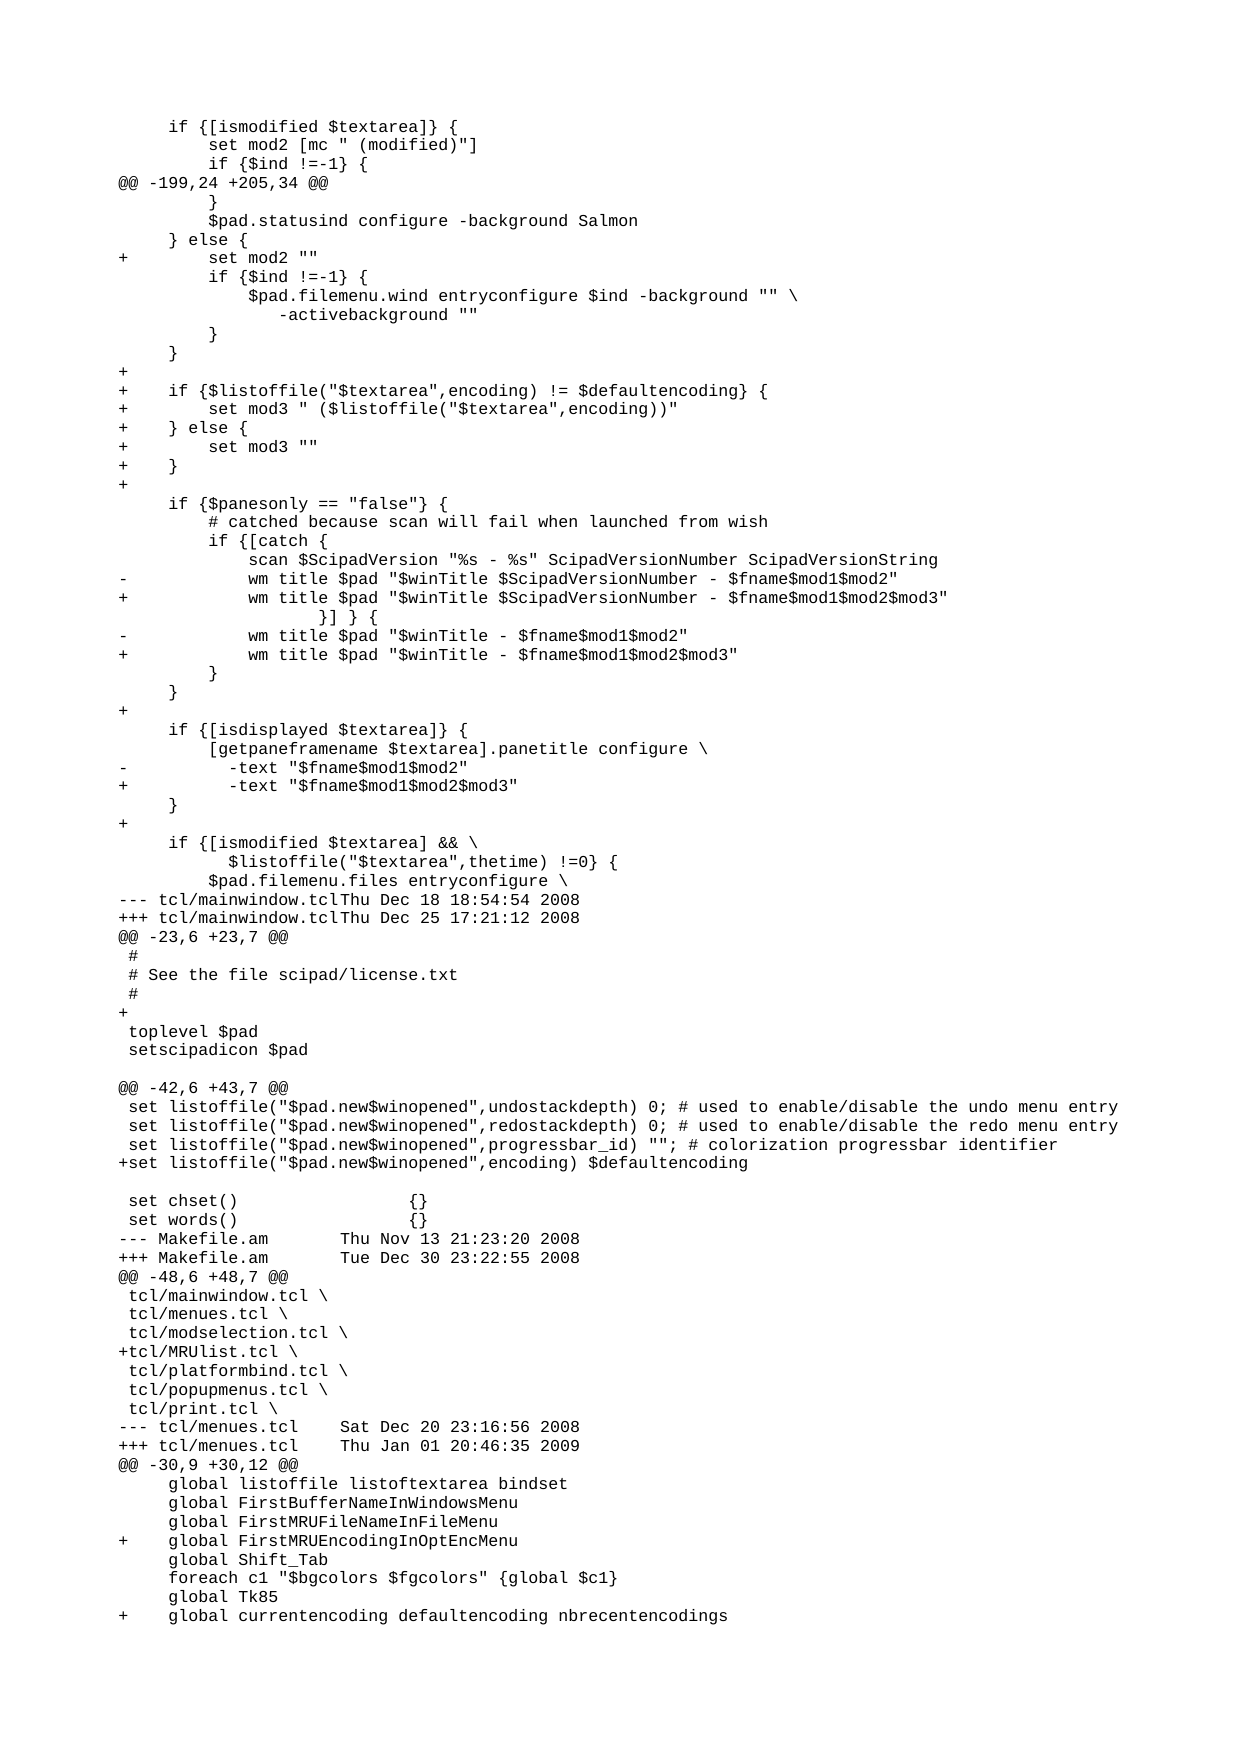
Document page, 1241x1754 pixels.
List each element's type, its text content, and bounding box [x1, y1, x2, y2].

text + [118, 1004, 1122, 1023]
text + global currentencoding defaultencoding nbrecentencodings [118, 1608, 1122, 1626]
text $pad.filemenu.wind entryconfigure $ind -background "" \ [118, 288, 1122, 307]
text set mod2 [mc " (modified)"] [118, 137, 1122, 156]
text # [118, 948, 1122, 967]
text # [118, 985, 1122, 1004]
text toplevel $pad [118, 1023, 1122, 1042]
text scan $ScipadVersion "%s - %s" ScipadVersionNumber ScipadVersionString [118, 552, 1122, 571]
text $listoffile("$textarea",thetime) !=0} { [118, 853, 1122, 872]
text +set listoffile("$pad.new$winopened",encoding) $defaultencoding [118, 1155, 1122, 1174]
text + } else { [118, 420, 1122, 439]
text --- Makefile.am Thu Nov 13 21:23:20 2008 [118, 1231, 1122, 1249]
text @@ -42,6 +43,7 @@ [118, 1080, 1122, 1098]
text } [118, 684, 1122, 703]
text +++ tcl/menues.tcl Thu Jan 01 20:46:35 2009 [118, 1438, 1122, 1457]
text $pad.filemenu.files entryconfigure \ [118, 872, 1122, 891]
text setscipadicon $pad [118, 1042, 1122, 1061]
text +++ tcl/mainwindow.tcl Thu Dec 25 17:21:12 2008 [118, 910, 1122, 929]
text @@ -199,24 +205,34 @@ [118, 175, 1122, 193]
text tcl/print.tcl \ [118, 1400, 1122, 1419]
text tcl/mainwindow.tcl \ [118, 1287, 1122, 1306]
text set listoffile("$pad.new$winopened",undostackdepth) 0; # used to enable/disable the undo menu entry [118, 1098, 1122, 1117]
text + global FirstMRUEncodingInOptEncMenu [118, 1532, 1122, 1551]
text --- tcl/menues.tcl Sat Dec 20 23:16:56 2008 [118, 1419, 1122, 1438]
text if {$panesonly == "false"} { [118, 495, 1122, 514]
text } else { [118, 231, 1122, 250]
text set words() {} [118, 1212, 1122, 1231]
text }] } { [118, 608, 1122, 627]
text + wm title $pad "$winTitle - $fname$mod1$mod2$mod3" [118, 646, 1122, 665]
text + [118, 703, 1122, 721]
text + set mod3 " ($listoffile("$textarea",encoding))" [118, 401, 1122, 420]
text + [118, 476, 1122, 495]
text if {[ismodified $textarea]} { [118, 118, 1122, 137]
text if {[ismodified $textarea] && \ [118, 834, 1122, 853]
text global FirstBufferNameInWindowsMenu [118, 1494, 1122, 1513]
text + wm title $pad "$winTitle $ScipadVersionNumber - $fname$mod1$mod2$mod3" [118, 589, 1122, 608]
text # See the file scipad/license.txt [118, 967, 1122, 985]
text - -text "$fname$mod1$mod2" [118, 759, 1122, 778]
text @@ -48,6 +48,7 @@ [118, 1268, 1122, 1287]
text tcl/platformbind.tcl \ [118, 1362, 1122, 1381]
text +tcl/MRUlist.tcl \ [118, 1344, 1122, 1362]
text + [118, 816, 1122, 834]
text tcl/modselection.tcl \ [118, 1325, 1122, 1344]
text + set mod2 "" [118, 250, 1122, 269]
text } [118, 326, 1122, 344]
text tcl/menues.tcl \ [118, 1306, 1122, 1325]
text set chset() {} [118, 1193, 1122, 1212]
text @@ -23,6 +23,7 @@ [118, 929, 1122, 948]
text } [118, 193, 1122, 212]
text @@ -30,9 +30,12 @@ [118, 1457, 1122, 1476]
text [getpaneframename $textarea].panetitle configure \ [118, 740, 1122, 759]
text set listoffile("$pad.new$winopened",redostackdepth) 0; # used to enable/disable the redo menu entry [118, 1117, 1122, 1136]
text +++ Makefile.am Tue Dec 30 23:22:55 2008 [118, 1249, 1122, 1268]
text } [118, 344, 1122, 363]
text global FirstMRUFileNameInFileMenu [118, 1513, 1122, 1532]
text -activebackground "" [118, 307, 1122, 326]
text tcl/popupmenus.tcl \ [118, 1381, 1122, 1400]
text --- tcl/mainwindow.tcl Thu Dec 18 18:54:54 2008 [118, 891, 1122, 910]
text if {[isdisplayed $textarea]} { [118, 721, 1122, 740]
text $pad.statusind configure -background Salmon [118, 212, 1122, 231]
text if {[catch { [118, 533, 1122, 552]
text # catched because scan will fail when launched from wish [118, 514, 1122, 533]
text + [118, 363, 1122, 382]
text if {$ind !=-1} { [118, 156, 1122, 175]
text set listoffile("$pad.new$winopened",progressbar_id) ""; # colorization progressbar identifier [118, 1136, 1122, 1155]
text foreach c1 "$bgcolors $fgcolors" {global $c1} [118, 1570, 1122, 1589]
text + -text "$fname$mod1$mod2$mod3" [118, 778, 1122, 797]
text } [118, 797, 1122, 816]
text if {$ind !=-1} { [118, 269, 1122, 288]
text global Tk85 [118, 1589, 1122, 1608]
text - wm title $pad "$winTitle - $fname$mod1$mod2" [118, 627, 1122, 646]
text + if {$listoffile("$textarea",encoding) != $defaultencoding} { [118, 382, 1122, 401]
text } [118, 665, 1122, 684]
text - wm title $pad "$winTitle $ScipadVersionNumber - $fname$mod1$mod2" [118, 571, 1122, 589]
text + set mod3 "" [118, 439, 1122, 457]
text global Shift_Tab [118, 1551, 1122, 1570]
text global listoffile listoftextarea bindset [118, 1476, 1122, 1494]
text + } [118, 457, 1122, 476]
